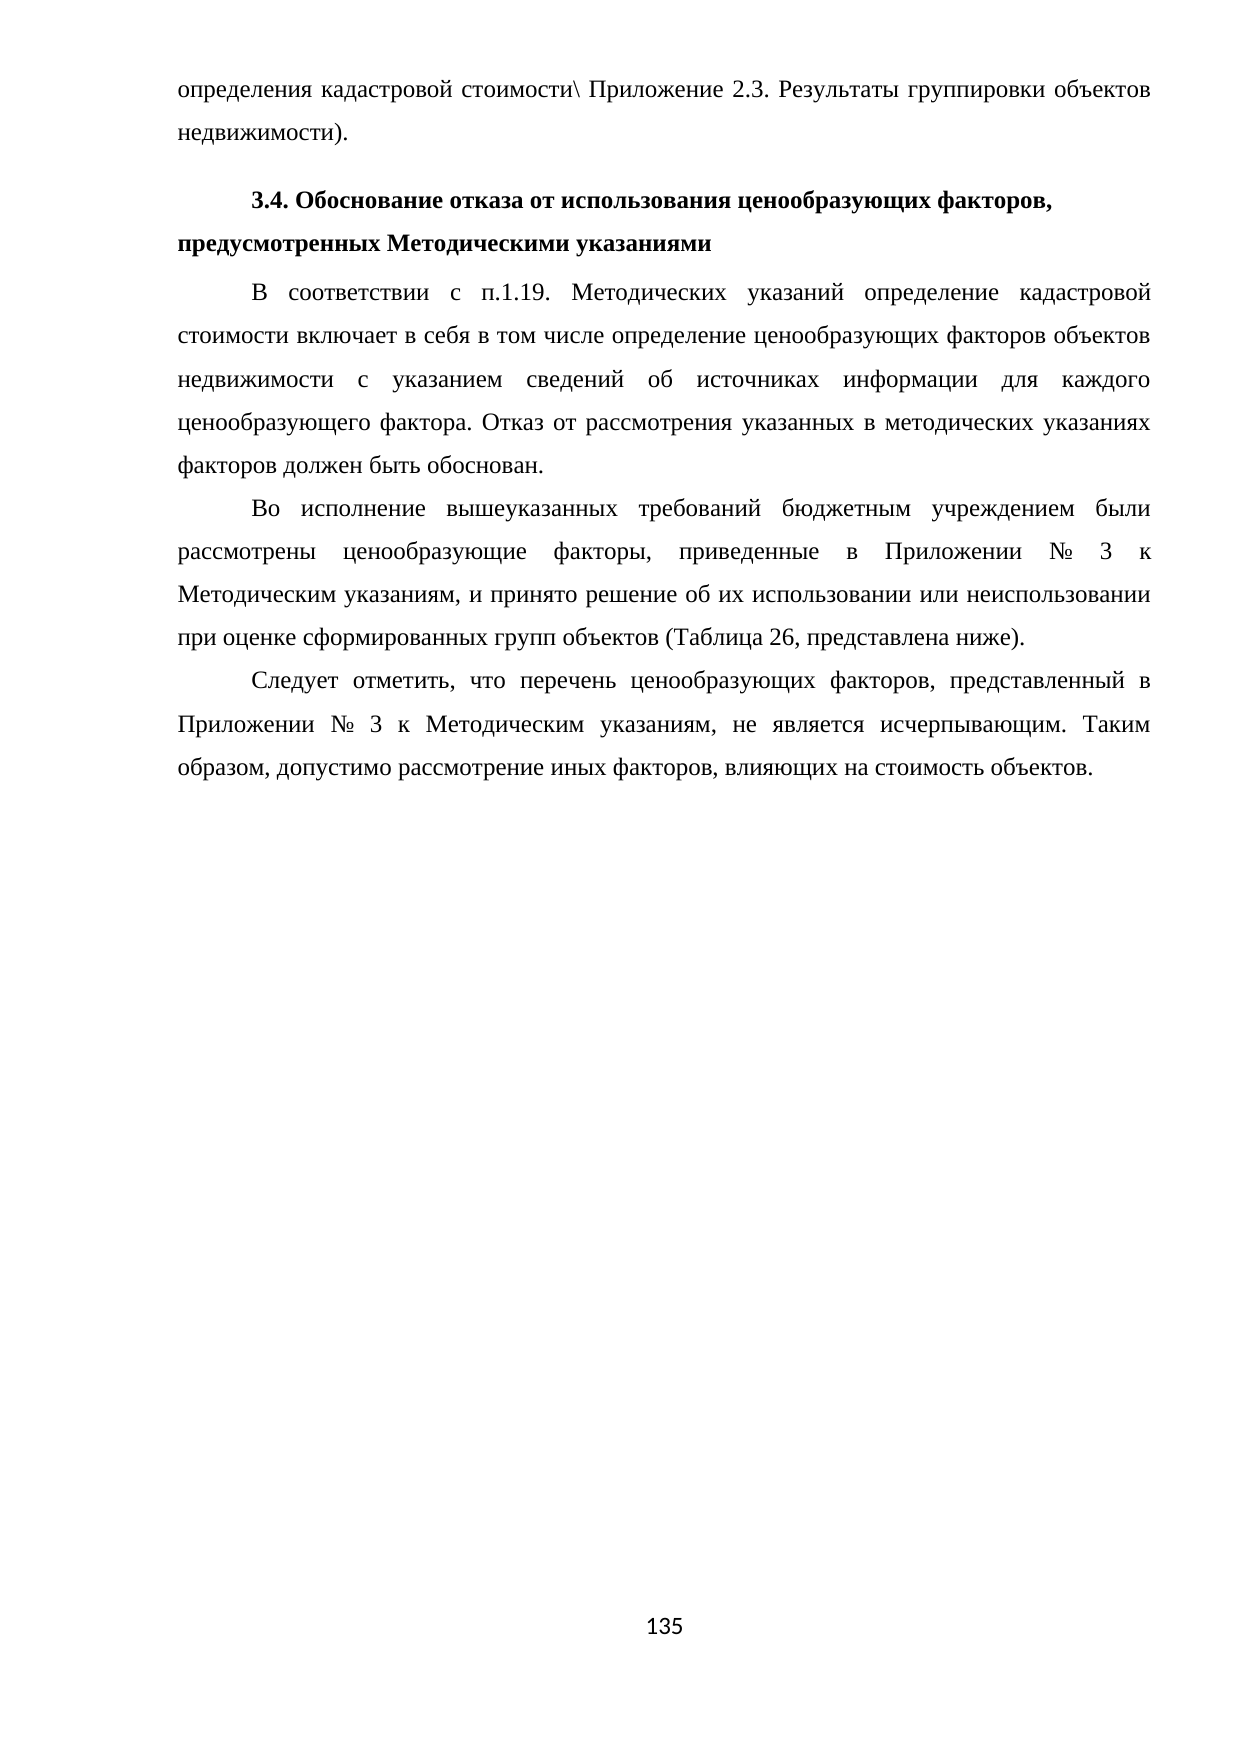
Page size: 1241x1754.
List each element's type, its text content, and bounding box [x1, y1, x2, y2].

text Следует отметить, что перечень ценообразующих факторов, представленный в Приложении № 3 к Методическим указаниям, не является исчерпывающим. Таким образом, допустимо рассмотрение иных факторов, влияющих на стоимость объектов. [177, 666, 1152, 781]
text определения кадастровой стоимости\ Приложение 2.3. Результаты группировки объектов недвижимости). [177, 74, 1152, 146]
text В соответствии с п.1.19. Методических указаний определение кадастровой стоимости включает в себя в том числе определение ценообразующих факторов объектов недвижимости с указанием сведений об источниках информации для каждого ценообразующего фактора. Отказ от рассмотрения указанных в методических указаниях факторов должен быть обоснован. [177, 277, 1152, 479]
text 3.4. Обоснование отказа от использования ценообразующих факторов, предусмотренных Методическими указаниями [177, 185, 1152, 257]
text Во исполнение вышеуказанных требований бюджетным учреждением были рассмотрены ценообразующие факторы, приведенные в Приложении № 3 к Методическим указаниям, и принято решение об их использовании или неиспользовании при оценке сформированных групп объектов (Таблица 26, представлена ниже). [177, 493, 1152, 651]
